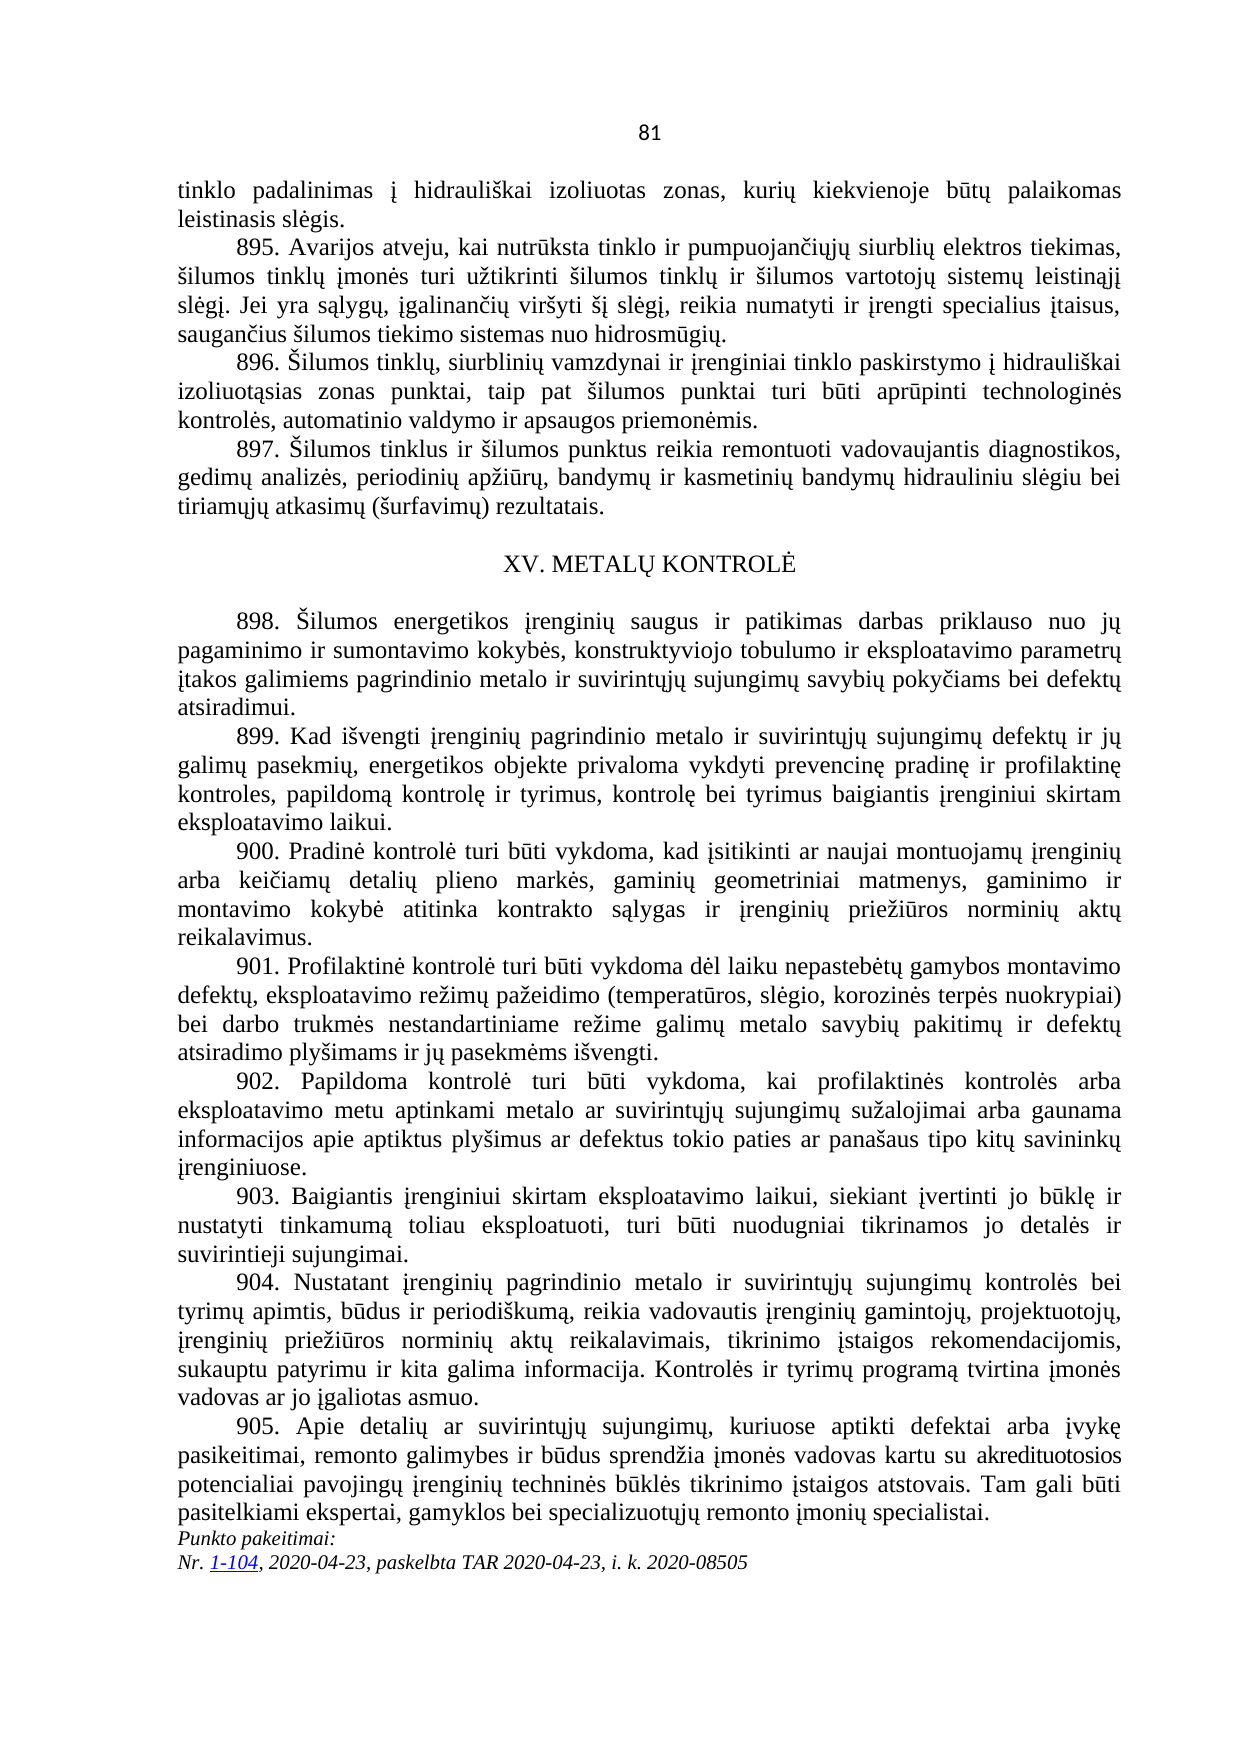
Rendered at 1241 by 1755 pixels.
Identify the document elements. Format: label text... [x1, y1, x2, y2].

text 900. Pradinė kontrolė turi būti vykdoma, kad įsitikinti ar naujai montuojamų įrenginių arba keičiamų detalių plieno markės, gaminių geometriniai matmenys, gaminimo ir montavimo kokybė atitinka kontrakto sąlygas ir įrenginių priežiūros norminių aktų reikalavimus. [177, 836, 1122, 951]
text tinklo padalinimas į hidrauliškai izoliuotas zonas, kurių kiekvienoje būtų palaikomas leistinasis slėgis. [177, 175, 1122, 232]
text 896. Šilumos tinklų, siurblinių vamzdynai ir įrenginiai tinklo paskirstymo į hidrauliškai izoliuotąsias zonas punktai, taip pat šilumos punktai turi būti aprūpinti technologinės kontrolės, automatinio valdymo ir apsaugos priemonėmis. [177, 347, 1122, 434]
text 898. Šilumos energetikos įrenginių saugus ir patikimas darbas priklauso nuo jų pagaminimo ir sumontavimo kokybės, konstruktyviojo tobulumo ir eksploatavimo parametrų įtakos galimiems pagrindinio metalo ir suvirintųjų sujungimų savybių pokyčiams bei defektų atsiradimui. [177, 606, 1122, 721]
text 901. Profilaktinė kontrolė turi būti vykdoma dėl laiku nepastebėtų gamybos montavimo defektų, eksploatavimo režimų pažeidimo (temperatūros, slėgio, korozinės terpės nuokrypiai) bei darbo trukmės nestandartiniame režime galimų metalo savybių pakitimų ir defektų atsiradimo plyšimams ir jų pasekmėms išvengti. [177, 951, 1122, 1066]
text 905. Apie detalių ar suvirintųjų sujungimų, kuriuose aptikti defektai arba įvykę pasikeitimai, remonto galimybes ir būdus sprendžia įmonės vadovas kartu su akredituotosios potencialiai pavojingų įrenginių techninės būklės tikrinimo įstaigos atstovais. Tam gali būti pasitelkiami ekspertai, gamyklos bei specializuotųjų remonto įmonių specialistai. [177, 1411, 1122, 1526]
text 904. Nustatant įrenginių pagrindinio metalo ir suvirintųjų sujungimų kontrolės bei tyrimų apimtis, būdus ir periodiškumą, reikia vadovautis įrenginių gamintojų, projektuotojų, įrenginių priežiūros norminių aktų reikalavimais, tikrinimo įstaigos rekomendacijomis, sukauptu patyrimu ir kita galima informacija. Kontrolės ir tyrimų programą tvirtina įmonės vadovas ar jo įgaliotas asmuo. [177, 1267, 1122, 1411]
text 902. Papildoma kontrolė turi būti vykdoma, kai profilaktinės kontrolės arba eksploatavimo metu aptinkami metalo ar suvirintųjų sujungimų sužalojimai arba gaunama informacijos apie aptiktus plyšimus ar defektus tokio paties ar panašaus tipo kitų savininkų įrenginiuose. [177, 1066, 1122, 1181]
text 903. Baigiantis įrenginiui skirtam eksploatavimo laikui, siekiant įvertinti jo būklę ir nustatyti tinkamumą toliau eksploatuoti, turi būti nuodugniai tikrinamos jo detalės ir suvirintieji sujungimai. [177, 1181, 1122, 1267]
text Punkto pakeitimai: [177, 1526, 1122, 1550]
text 895. Avarijos atveju, kai nutrūksta tinklo ir pumpuojančiųjų siurblių elektros tiekimas, šilumos tinklų įmonės turi užtikrinti šilumos tinklų ir šilumos vartotojų sistemų leistinąjį slėgį. Jei yra sąlygų, įgalinančių viršyti šį slėgį, reikia numatyti ir įrengti specialius įtaisus, saugančius šilumos tiekimo sistemas nuo hidrosmūgių. [177, 232, 1122, 347]
text 897. Šilumos tinklus ir šilumos punktus reikia remontuoti vadovaujantis diagnostikos, gedimų analizės, periodinių apžiūrų, bandymų ir kasmetinių bandymų hidrauliniu slėgiu bei tiriamųjų atkasimų (šurfavimų) rezultatais. [177, 434, 1122, 520]
text 899. Kad išvengti įrenginių pagrindinio metalo ir suvirintųjų sujungimų defektų ir jų galimų pasekmių, energetikos objekte privaloma vykdyti prevencinę pradinę ir profilaktinę kontroles, papildomą kontrolę ir tyrimus, kontrolę bei tyrimus baigiantis įrenginiui skirtam eksploatavimo laikui. [177, 721, 1122, 836]
subtitle XV. METALŲ KONTROLĖ [177, 549, 1122, 577]
text Nr. 1-104, 2020-04-23, paskelbta TAR 2020-04-23, i. k. 2020-08505 [177, 1550, 1122, 1574]
